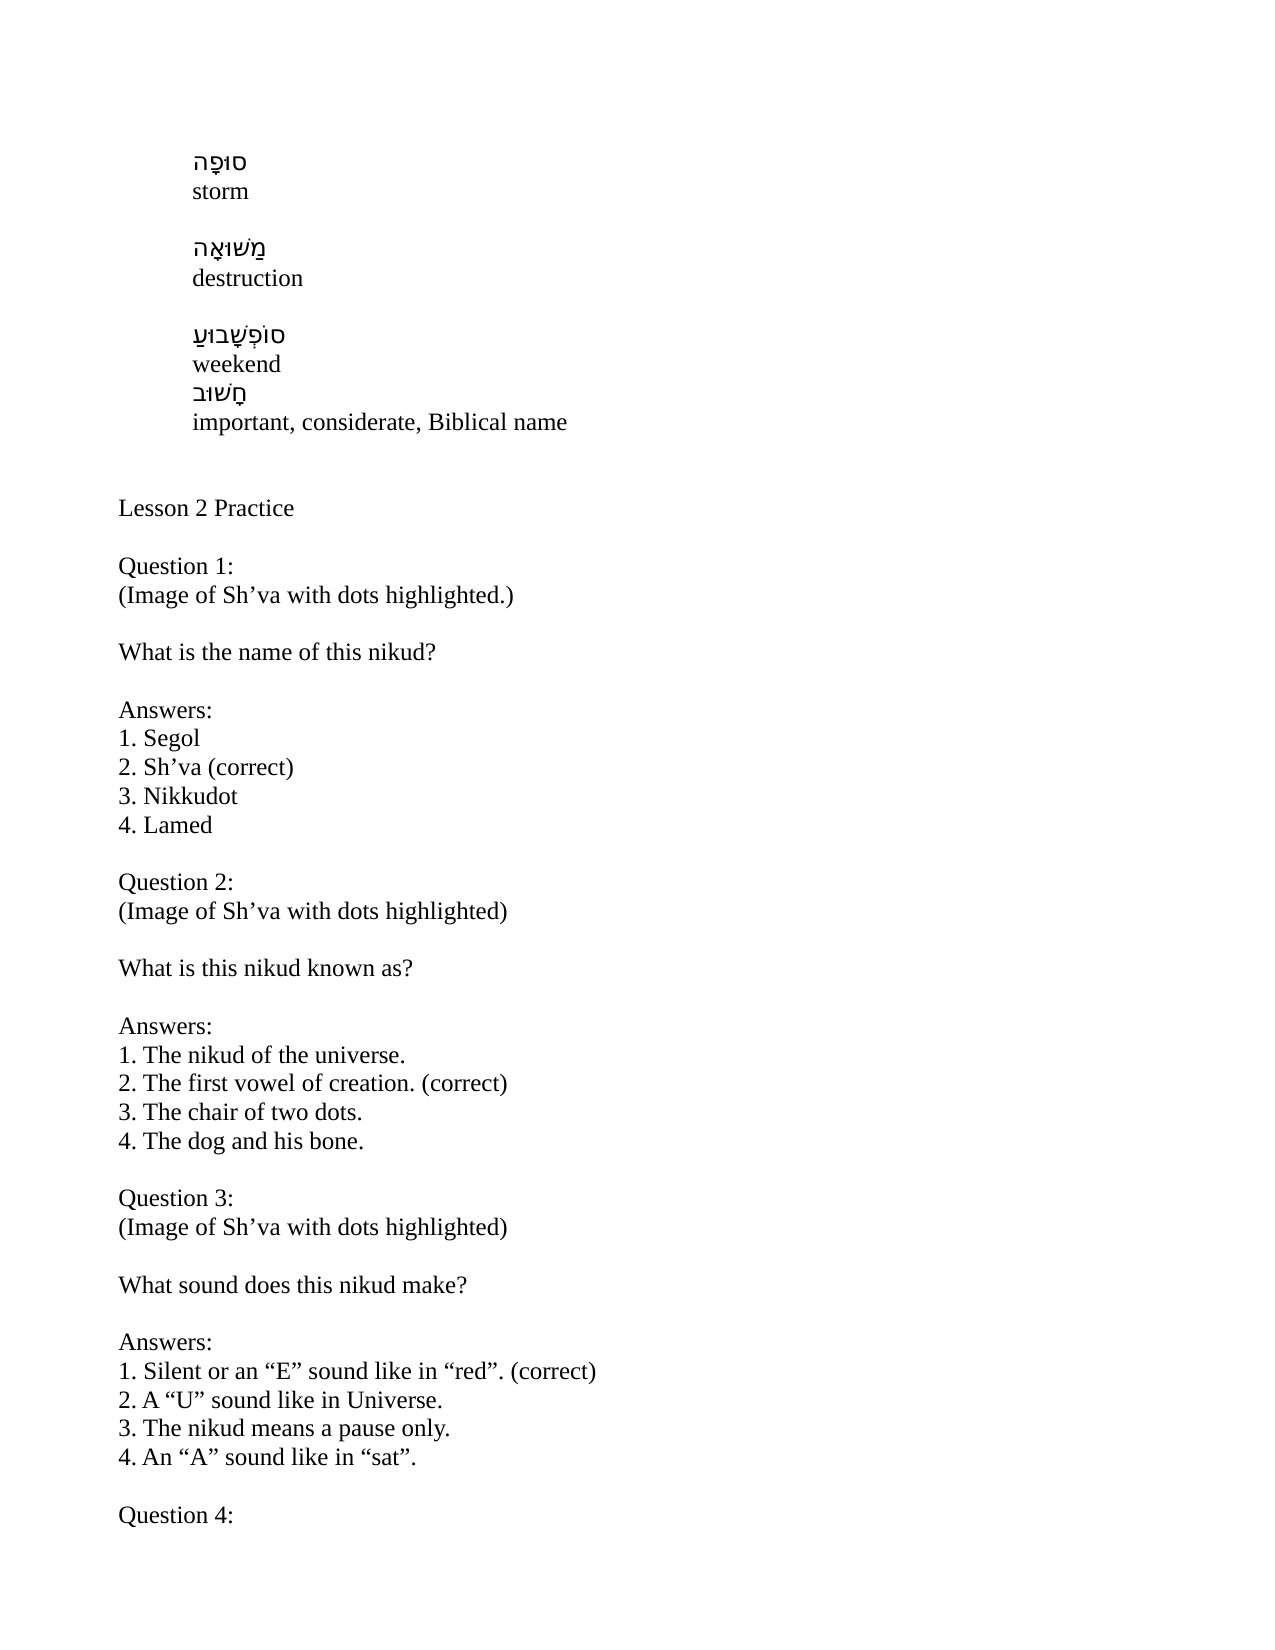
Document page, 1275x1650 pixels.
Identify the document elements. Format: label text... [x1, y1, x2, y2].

text Answers: [118, 1327, 1157, 1356]
text 3. Nikkudot [118, 781, 1157, 810]
text 4. An “A” sound like in “sat”. [118, 1442, 1157, 1471]
text Answers: [118, 695, 1157, 723]
text storm [192, 176, 1157, 205]
text Answers: [118, 1011, 1157, 1040]
text (Image of Sh’va with dots highlighted) [118, 1212, 1157, 1241]
text Lesson 2 Practice [118, 493, 1157, 522]
text important, considerate, Biblical name [192, 407, 1157, 436]
text Question 2: [118, 867, 1157, 896]
text 2. Sh’va (correct) [118, 752, 1157, 781]
text Question 4: [118, 1500, 1157, 1528]
text 3. The nikud means a pause only. [118, 1413, 1157, 1442]
text סוּפָה [192, 147, 1157, 176]
text 1. Segol [118, 723, 1157, 752]
text Question 3: [118, 1183, 1157, 1212]
text What is the name of this nikud? [118, 637, 1157, 666]
text What sound does this nikud make? [118, 1270, 1157, 1298]
text סוֹפְשָׁבוּעַ [192, 320, 1157, 349]
text 4. The dog and his bone. [118, 1126, 1157, 1155]
text מַשּׁוּאָה [192, 233, 1157, 263]
text (Image of Sh’va with dots highlighted.) [118, 580, 1157, 608]
text 1. Silent or an “E” sound like in “red”. (correct) [118, 1356, 1157, 1385]
text weekend [192, 349, 1157, 378]
text (Image of Sh’va with dots highlighted) [118, 896, 1157, 925]
text חָשׁוּב [192, 378, 1157, 407]
text What is this nikud known as? [118, 953, 1157, 982]
text destruction [192, 263, 1157, 291]
text 3. The chair of two dots. [118, 1097, 1157, 1126]
text 2. A “U” sound like in Universe. [118, 1385, 1157, 1413]
text 2. The first vowel of creation. (correct) [118, 1068, 1157, 1097]
text Question 1: [118, 551, 1157, 580]
text 4. Lamed [118, 810, 1157, 838]
text 1. The nikud of the universe. [118, 1040, 1157, 1068]
